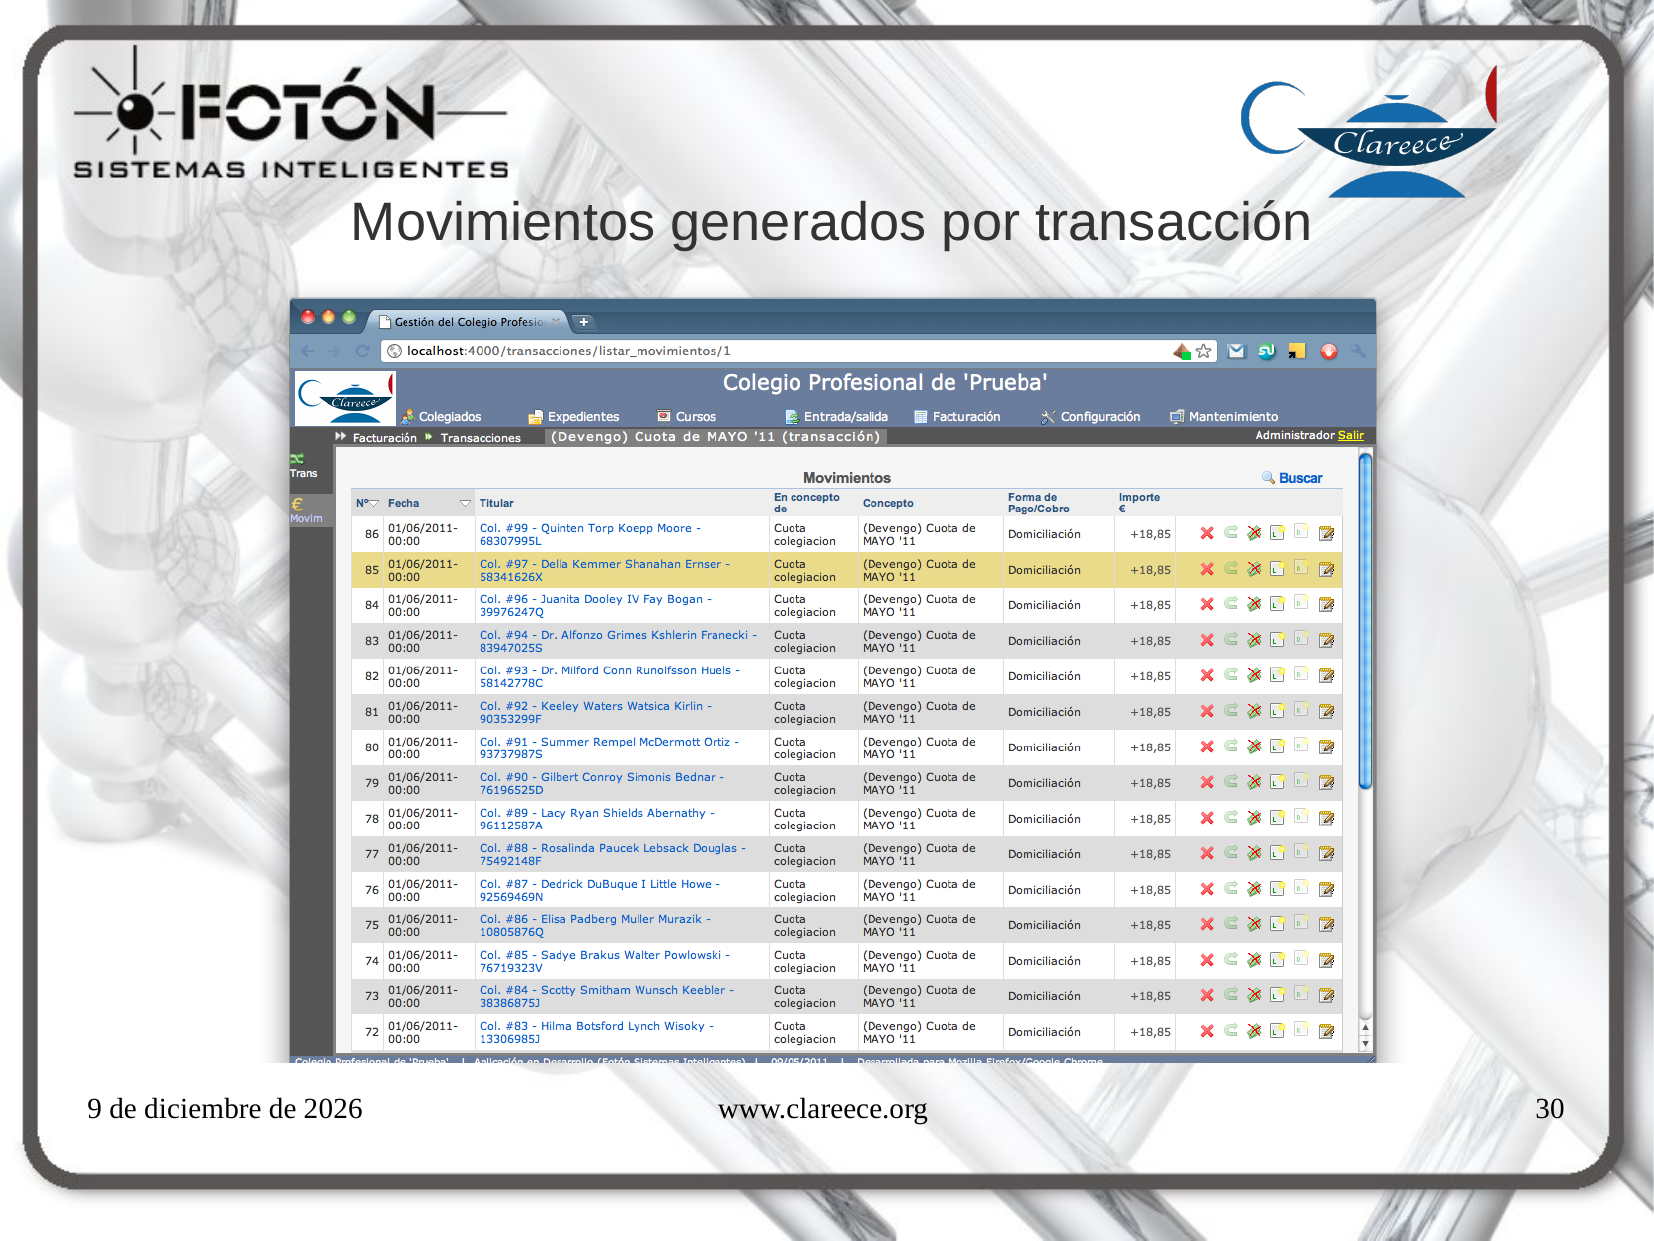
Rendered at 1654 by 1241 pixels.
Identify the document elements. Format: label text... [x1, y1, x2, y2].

picture [0, 0, 1654, 1241]
title Movimientos generados por transacción [88, 177, 1577, 266]
